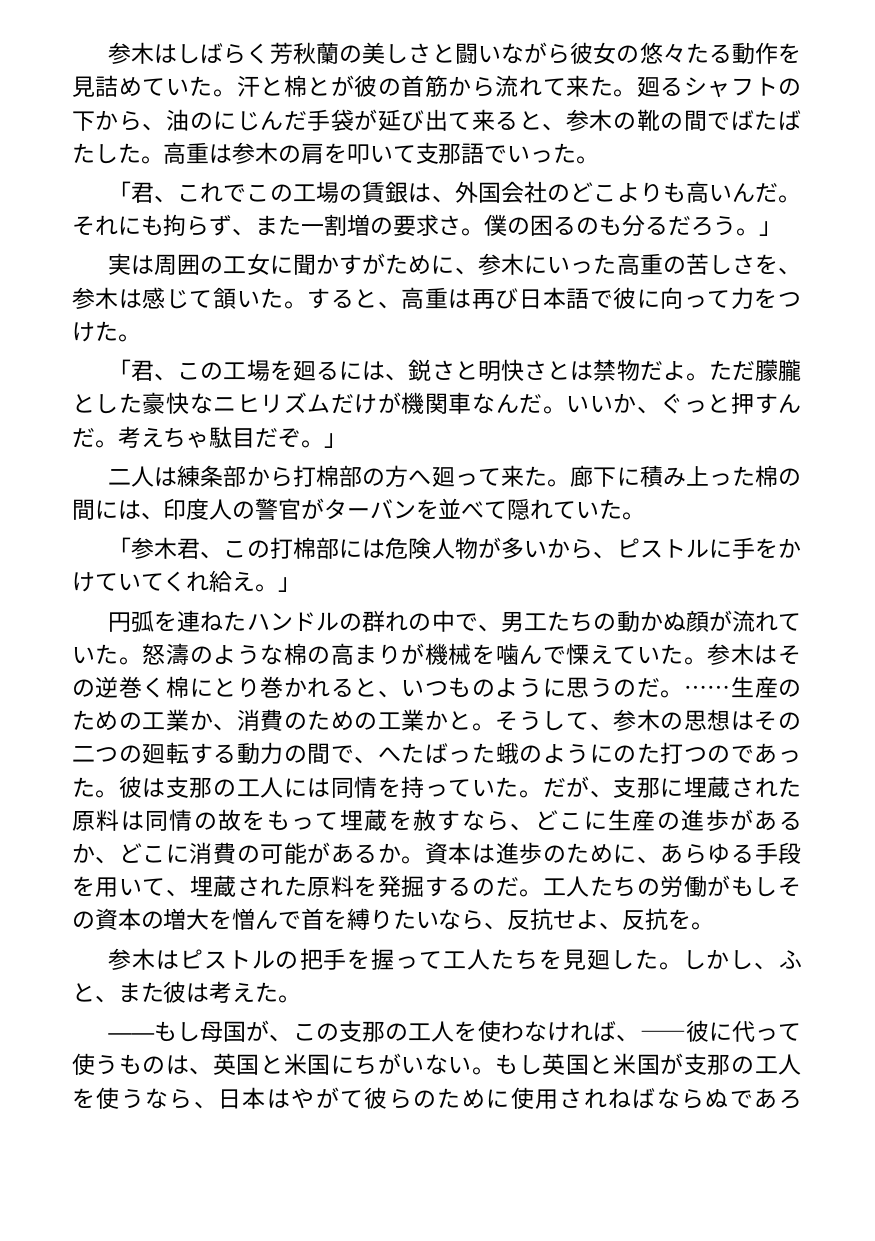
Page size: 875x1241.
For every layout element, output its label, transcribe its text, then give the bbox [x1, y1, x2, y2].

text 「君、これでこの工場の賃銀は、外国会社のどこよりも高いんだ。それにも拘らず、また一割増の要求さ。僕の困るのも分るだろう。」 [72, 175, 802, 241]
text 参木はピストルの把手を握って工人たちを見廻した。しかし、ふと、また彼は考えた。 [72, 942, 802, 1008]
text 「君、この工場を廻るには、鋭さと明快さとは禁物だよ。ただ朦朧とした豪快なニヒリズムだけが機関車なんだ。いいか、ぐっと押すんだ。考えちゃ駄目だぞ。」 [72, 353, 802, 453]
text 二人は練条部から打棉部の方へ廻って来た。廊下に積み上った棉の間には、印度人の警官がターバンを並べて隠れていた。 [72, 458, 802, 525]
text 円弧を連ねたハンドルの群れの中で、男工たちの動かぬ顔が流れていた。怒濤のような棉の高まりが機械を噛んで慄えていた。参木はその逆巻く棉にとり巻かれると、いつものように思うのだ。……生産のための工業か、消費のための工業かと。そうして、参木の思想はその二つの廻転する動力の間で、へたばった蛾のようにのた打つのであった。彼は支那の工人には同情を持っていた。だが、支那に埋蔵された原料は同情の故をもって埋蔵を赦すなら、どこに生産の進歩があるか、どこに消費の可能があるか。資本は進歩のために、あらゆる手段を用いて、埋蔵された原料を発掘するのだ。工人たちの労働がもしその資本の増大を憎んで首を縛りたいなら、反抗せよ、反抗を。 [72, 603, 802, 936]
text 実は周囲の工女に聞かすがために、参木にいった高重の苦しさを、参木は感じて頷いた。すると、高重は再び日本語で彼に向って力をつけた。 [72, 247, 802, 347]
text ――もし母国が、この支那の工人を使わなければ、――彼に代って使うものは、英国と米国にちがいない。もし英国と米国が支那の工人を使うなら、日本はやがて彼らのために使用されねばならぬであろ [72, 1014, 802, 1114]
text 参木はしばらく芳秋蘭の美しさと闘いながら彼女の悠々たる動作を見詰めていた。汗と棉とが彼の首筋から流れて来た。廻るシャフトの下から、油のにじんだ手袋が延び出て来ると、参木の靴の間でばたばたした。高重は参木の肩を叩いて支那語でいった。 [72, 36, 802, 169]
text 「参木君、この打棉部には危険人物が多いから、ピストルに手をかけていてくれ給え。」 [72, 531, 802, 597]
